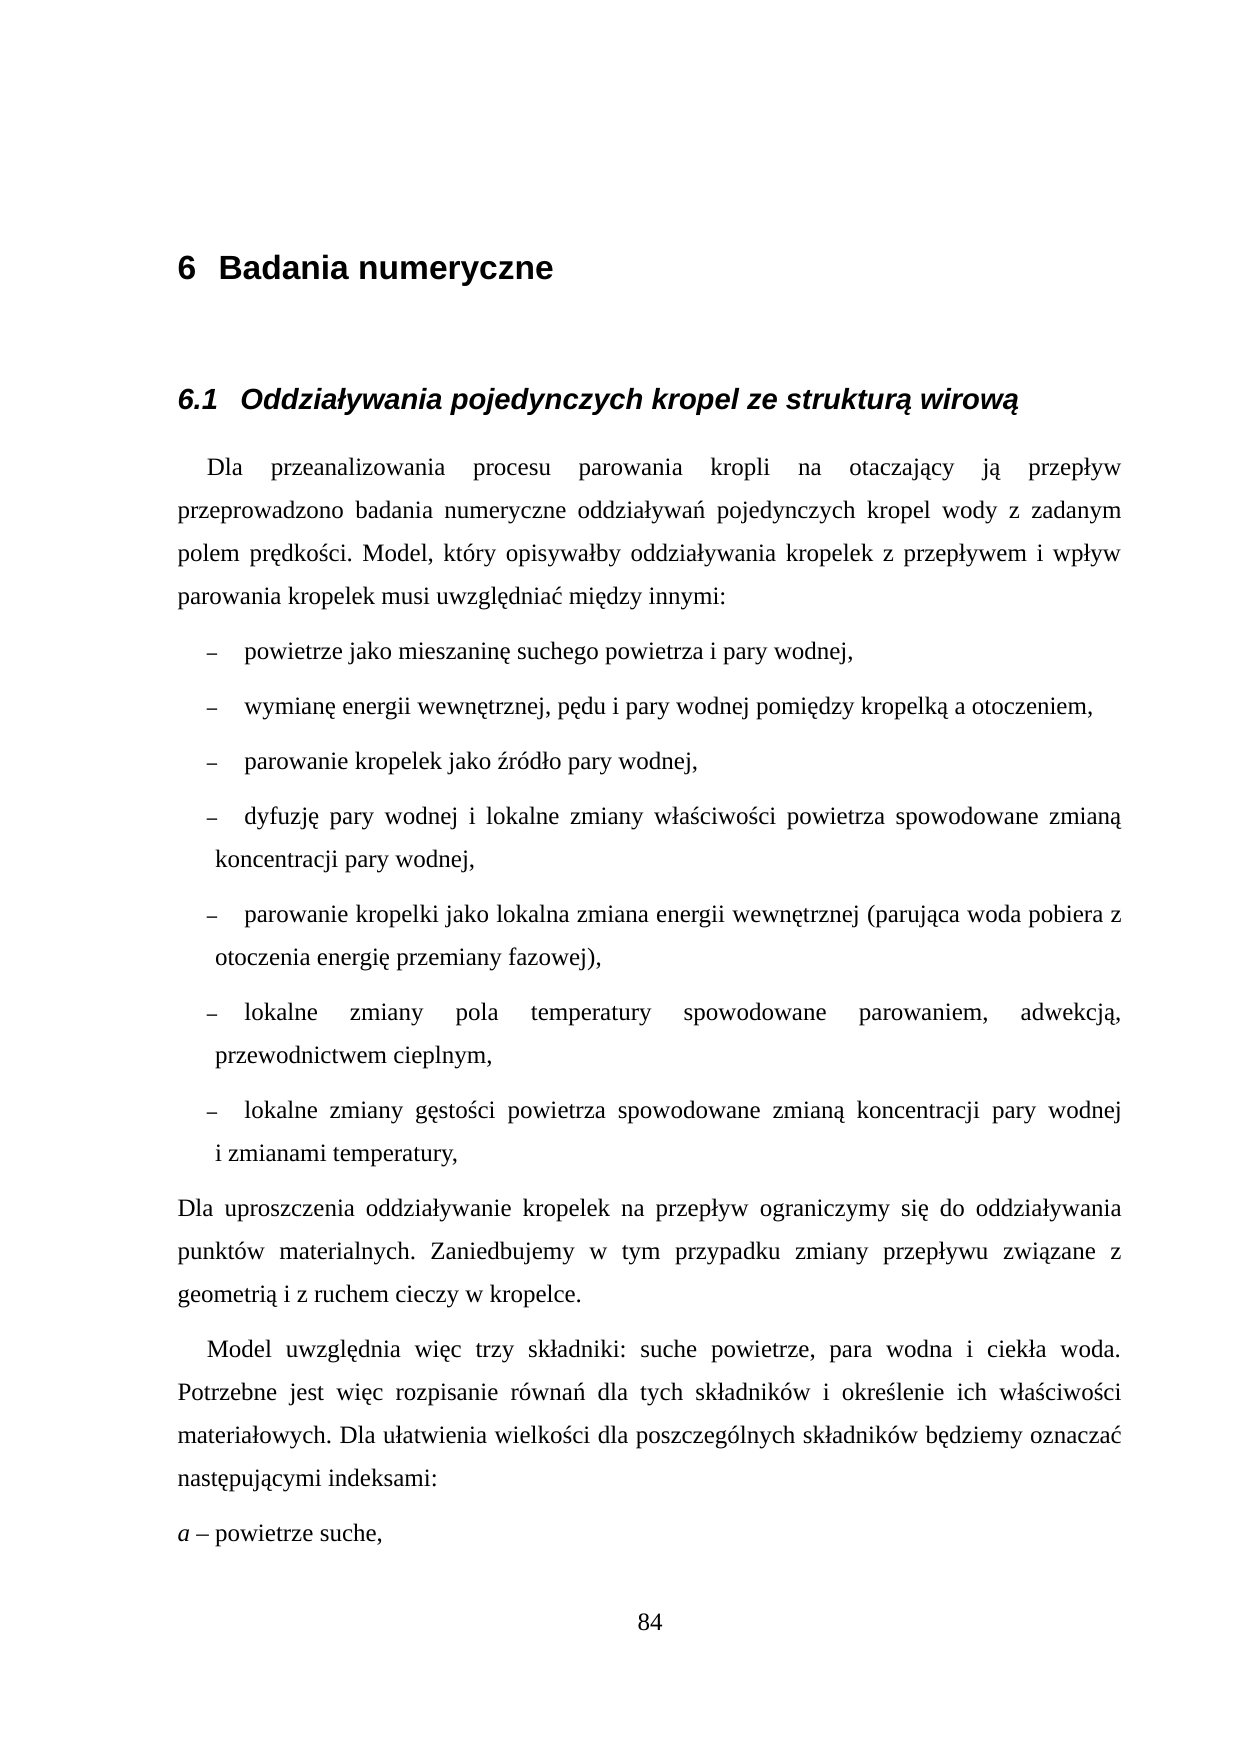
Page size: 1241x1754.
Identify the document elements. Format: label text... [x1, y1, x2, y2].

text a – powietrze suche, [177, 1518, 1122, 1547]
list lokalne zmiany gęstości powietrza spowodowane zmianą koncentracji pary wodnej i zmianami temperatury, [177, 1095, 1122, 1167]
list parowanie kropelek jako źródło pary wodnej, [177, 746, 1122, 775]
list lokalne zmiany pola temperatury spowodowane parowaniem, adwekcją, przewodnictwem cieplnym, [177, 997, 1122, 1069]
subtitle Oddziaływania pojedynczych kropel ze strukturą wirową [177, 382, 1122, 416]
list parowanie kropelki jako lokalna zmiana energii wewnętrznej (parująca woda pobiera z otoczenia energię przemiany fazowej), [177, 899, 1122, 971]
text Dla przeanalizowania procesu parowania kropli na otaczający ją przepływ przeprowadzono badania numeryczne oddziaływań pojedynczych kropel wody z zadanym polem prędkości. Model, który opisywałby oddziaływania kropelek z przepływem i wpływ parowania kropelek musi uwzględniać między innymi: [177, 452, 1122, 610]
list wymianę energii wewnętrznej, pędu i pary wodnej pomiędzy kropelką a otoczeniem, [177, 691, 1122, 720]
subtitle Badania numeryczne [177, 248, 1122, 287]
text Dla uproszczenia oddziaływanie kropelek na przepływ ograniczymy się do oddziaływania punktów materialnych. Zaniedbujemy w tym przypadku zmiany przepływu związane z geometrią i z ruchem cieczy w kropelce. [177, 1193, 1122, 1308]
list dyfuzję pary wodnej i lokalne zmiany właściwości powietrza spowodowane zmianą koncentracji pary wodnej, [177, 801, 1122, 873]
list powietrze jako mieszaninę suchego powietrza i pary wodnej, [177, 636, 1122, 665]
text Model uwzględnia więc trzy składniki: suche powietrze, para wodna i ciekła woda. Potrzebne jest więc rozpisanie równań dla tych składników i określenie ich właściwości materiałowych. Dla ułatwienia wielkości dla poszczególnych składników będziemy oznaczać następującymi indeksami: [177, 1334, 1122, 1492]
